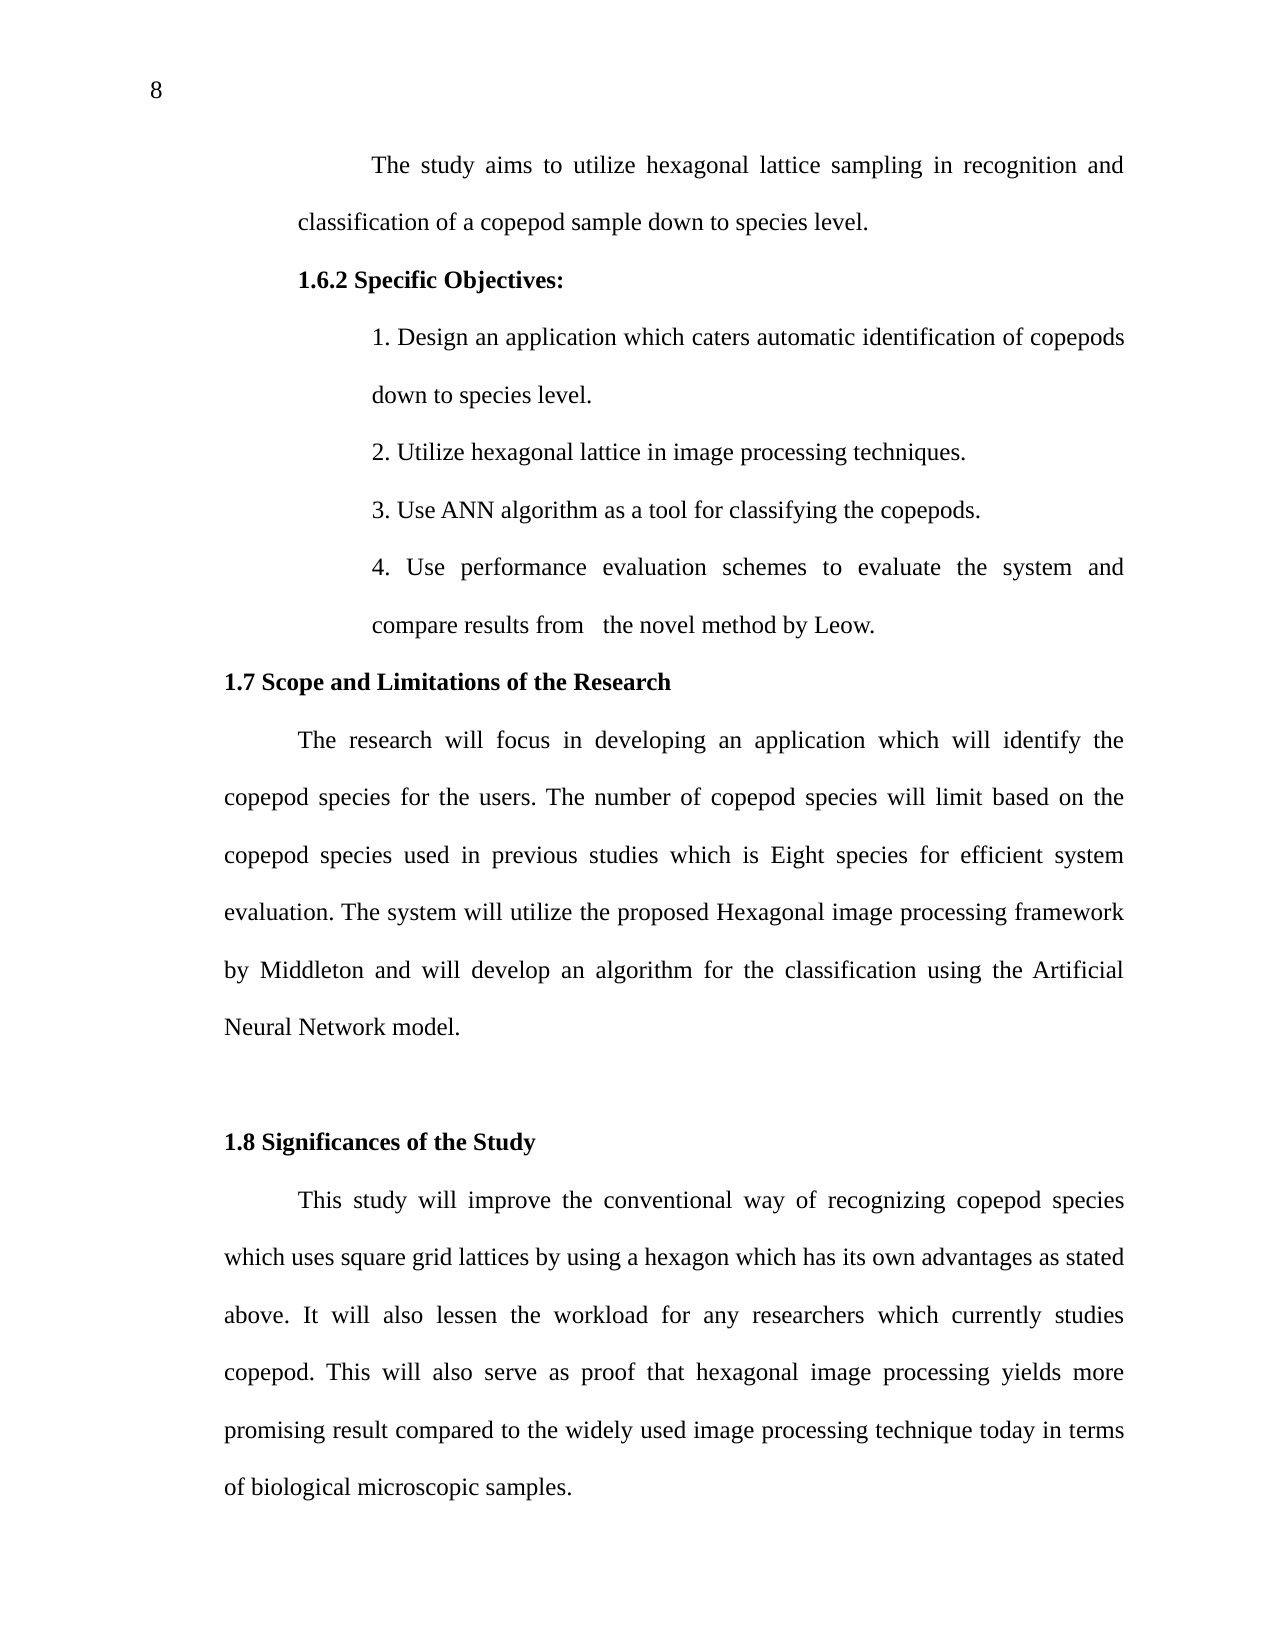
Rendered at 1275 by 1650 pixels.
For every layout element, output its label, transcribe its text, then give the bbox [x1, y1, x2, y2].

text 4. Use performance evaluation schemes to evaluate the system and compare results from the novel method by Leow. [372, 552, 1125, 639]
text The research will focus in developing an application which will identify the copepod species for the users. The number of copepod species will limit based on the copepod species used in previous studies which is Eight species for efficient system evaluation. The system will utilize the proposed Hexagonal image processing framework by Middleton and will develop an algorithm for the classification using the Artificial Neural Network model. [224, 725, 1125, 1041]
text 2. Utilize hexagonal lattice in image processing techniques. [150, 437, 1125, 466]
text 1.8 Significances of the Study [224, 1127, 1125, 1156]
text 3. Use ANN algorithm as a tool for classifying the copepods. [150, 495, 1125, 524]
text 1.6.2 Specific Objectives: [150, 265, 1125, 294]
text This study will improve the conventional way of recognizing copepod species which uses square grid lattices by using a hexagon which has its own advantages as stated above. It will also lessen the workload for any researchers which currently studies copepod. This will also serve as proof that hexagonal image processing yields more promising result compared to the widely used image processing technique today in terms of biological microscopic samples. [224, 1185, 1125, 1501]
text 1. Design an application which caters automatic identification of copepods down to species level. [372, 322, 1125, 409]
text The study aims to utilize hexagonal lattice sampling in recognition and classification of a copepod sample down to species level. [298, 150, 1125, 236]
text 1.7 Scope and Limitations of the Research [150, 667, 1125, 696]
